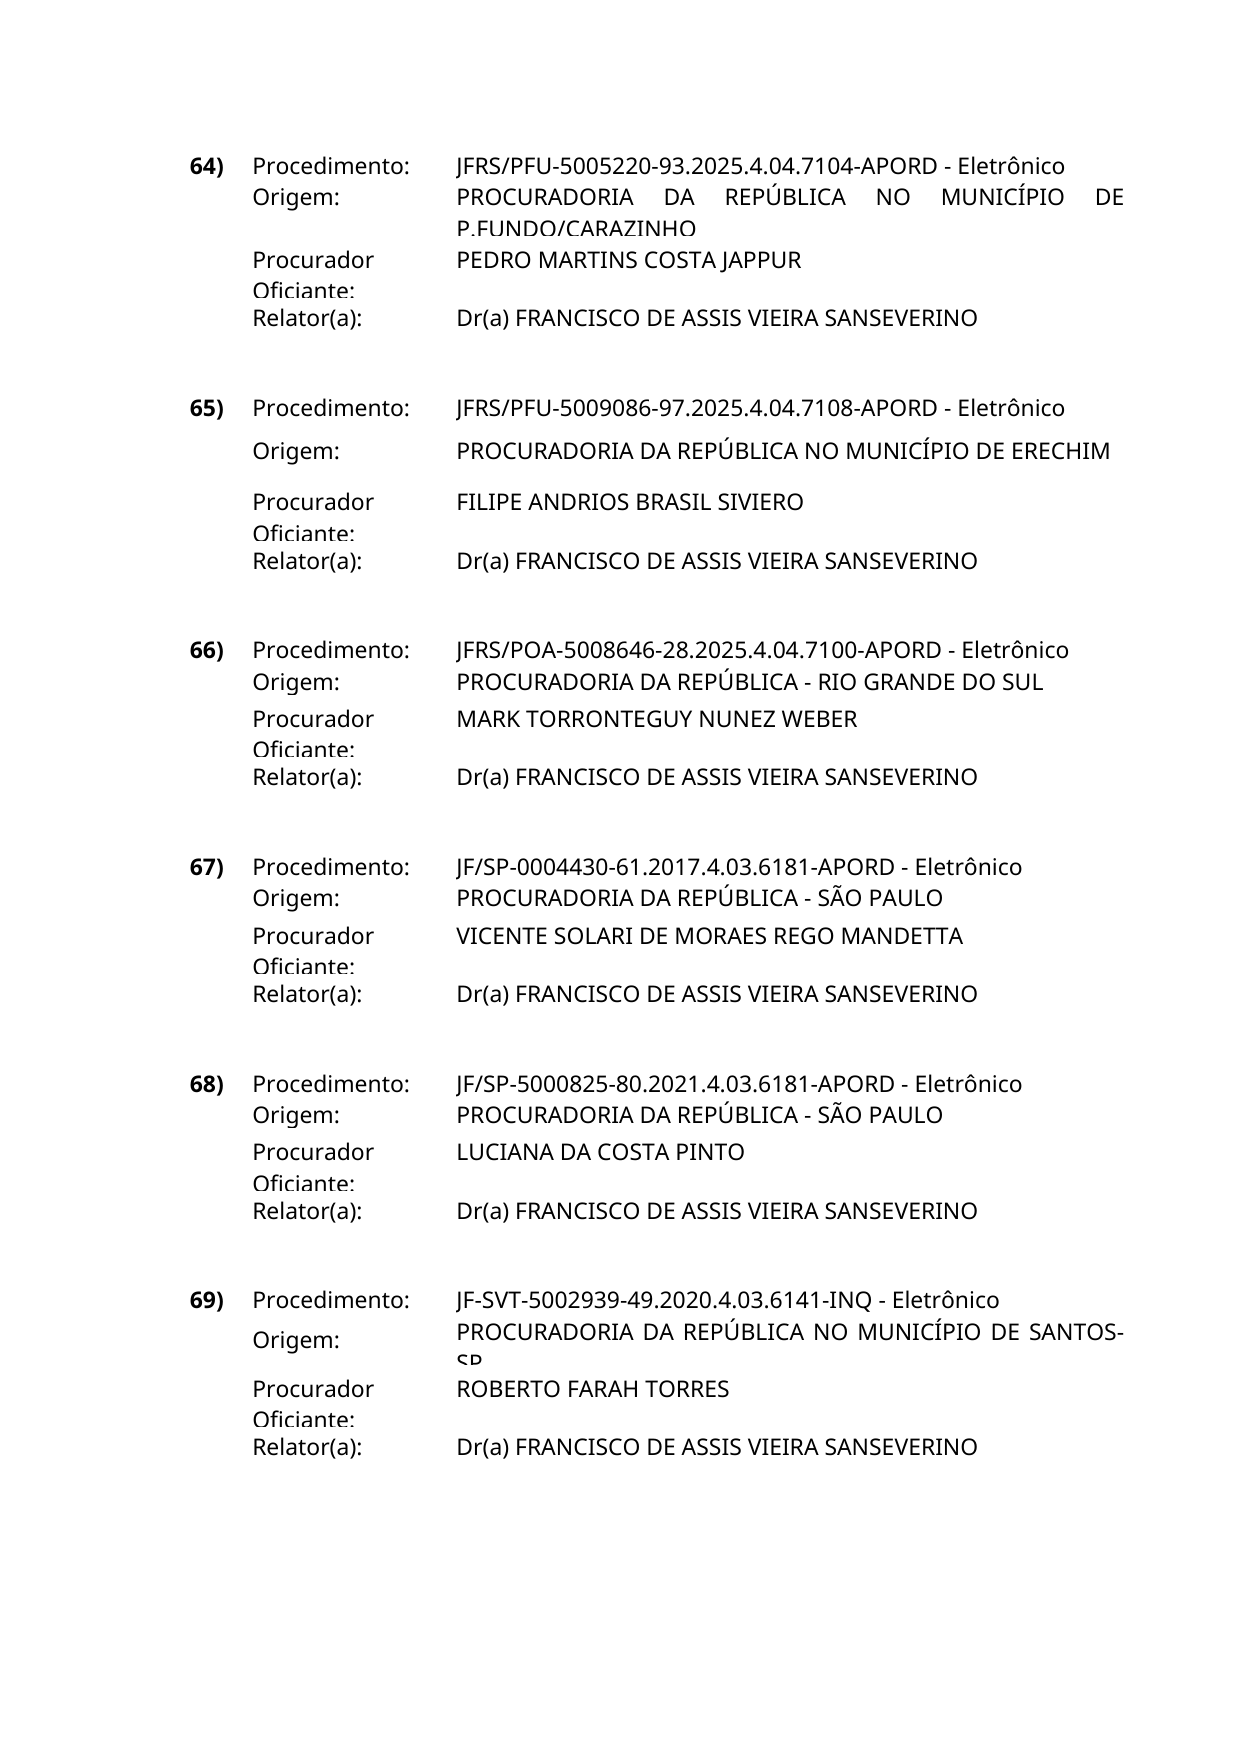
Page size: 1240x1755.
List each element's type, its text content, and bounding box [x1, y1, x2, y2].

table_cell [0, 978, 189, 1009]
table_cell [1125, 851, 1239, 880]
table_cell [252, 576, 456, 634]
table_cell [1125, 486, 1239, 538]
table_cell [190, 761, 252, 792]
table_cell [0, 545, 189, 576]
table_cell [1125, 665, 1239, 694]
table_cell [1125, 911, 1239, 919]
table_header Relator(a): [252, 1195, 456, 1224]
table_cell [456, 1365, 1125, 1373]
table_cell [456, 540, 1125, 544]
table_cell Procurador Oficiante: [252, 1136, 456, 1190]
table_cell [0, 695, 189, 703]
table_cell [0, 851, 189, 880]
table_cell Procurador Oficiante: [252, 920, 456, 974]
table_cell 65) [190, 392, 252, 421]
table_cell [0, 210, 189, 235]
table_cell JFRS/PFU-5005220-93.2025.4.04.7104-APORD - Eletrônico [456, 150, 1125, 179]
table_cell [1125, 1427, 1239, 1431]
table_cell [0, 1427, 189, 1431]
table_cell [1125, 1068, 1239, 1097]
table_cell [0, 793, 189, 851]
table_cell [456, 793, 1125, 851]
table_cell PROCURADORIA DA REPÚBLICA NO MUNICÍPIO DE ERECHIM [456, 423, 1125, 478]
table_cell [252, 1190, 456, 1194]
table_cell Procedimento: [252, 1068, 456, 1097]
table_cell MARK TORRONTEGUY NUNEZ WEBER [456, 703, 1125, 755]
table_header Dr(a) FRANCISCO DE ASSIS VIEIRA SANSEVERINO [456, 545, 1125, 574]
table_cell [1125, 150, 1239, 179]
table_cell [0, 333, 189, 392]
table_cell [1125, 298, 1239, 302]
table_cell [190, 882, 252, 911]
table_cell [0, 634, 189, 663]
table_cell [1125, 576, 1239, 634]
table_cell [190, 703, 252, 755]
table_cell [0, 882, 189, 911]
table_cell [0, 757, 189, 761]
table_cell [0, 1365, 189, 1373]
table_cell [1125, 1315, 1239, 1364]
table_cell Procurador Oficiante: [252, 244, 456, 298]
table_cell [0, 302, 189, 333]
table_cell Procedimento: [252, 851, 456, 880]
table_cell [190, 298, 252, 302]
table_cell [190, 1365, 252, 1373]
table_cell [1125, 1099, 1239, 1128]
table_cell [1125, 392, 1239, 421]
table_cell [1125, 244, 1239, 296]
table_cell [190, 911, 252, 919]
table_cell [1125, 1128, 1239, 1136]
table_header [456, 0, 1125, 150]
table_cell [0, 540, 189, 544]
table_cell [0, 423, 189, 478]
table_cell [190, 423, 252, 478]
table_cell [190, 920, 252, 972]
table_cell [190, 235, 252, 244]
table_cell [0, 920, 189, 972]
table_cell [0, 1009, 189, 1067]
table_cell [252, 333, 456, 392]
table_header [252, 0, 456, 150]
table_cell [190, 576, 252, 634]
table_cell [0, 150, 189, 179]
table_cell [0, 392, 189, 421]
table_cell PROCURADORIA DA REPÚBLICA NO MUNICÍPIO DE SANTOS-SP [456, 1315, 1125, 1364]
table_cell [1125, 974, 1239, 978]
table_cell [190, 540, 252, 544]
table_cell [252, 911, 456, 919]
table_cell Procurador Oficiante: [252, 1373, 456, 1427]
table_cell Procurador Oficiante: [252, 703, 456, 757]
table_cell [190, 181, 252, 210]
table_cell [0, 1226, 189, 1284]
table_cell [190, 1427, 252, 1431]
table_cell [252, 235, 456, 244]
table_cell PEDRO MARTINS COSTA JAPPUR [456, 244, 1125, 296]
table_cell [1125, 1190, 1239, 1194]
table_cell [0, 1284, 189, 1313]
table_cell Procedimento: [252, 392, 456, 421]
table_cell [0, 486, 189, 538]
table_cell [190, 478, 252, 486]
table_cell [456, 1427, 1125, 1431]
table_cell [190, 1226, 252, 1284]
table_cell [0, 298, 189, 302]
table_cell 67) [190, 851, 252, 880]
table_cell [1125, 695, 1239, 703]
table_cell [1125, 545, 1239, 576]
table_cell [0, 974, 189, 978]
table_cell PROCURADORIA DA REPÚBLICA - SÃO PAULO [456, 882, 1125, 911]
table_header Dr(a) FRANCISCO DE ASSIS VIEIRA SANSEVERINO [456, 761, 1125, 790]
table_cell [190, 210, 252, 235]
table_cell [1125, 1365, 1239, 1373]
table_cell [1125, 1195, 1239, 1226]
table_cell [456, 974, 1125, 978]
table_cell [190, 1315, 252, 1364]
table_cell [0, 576, 189, 634]
table_cell [456, 695, 1125, 703]
table_cell [0, 181, 189, 210]
table_cell [456, 235, 1125, 244]
table_cell [1125, 978, 1239, 1009]
table_cell [252, 1365, 456, 1373]
table_cell [252, 210, 456, 235]
table_cell [252, 1009, 456, 1067]
table_cell [456, 576, 1125, 634]
table_cell Procedimento: [252, 1284, 456, 1313]
table_cell [252, 298, 456, 302]
table_cell [456, 298, 1125, 302]
table_cell [1125, 181, 1239, 210]
table_cell [1125, 761, 1239, 792]
table_cell [190, 1128, 252, 1136]
table_cell [0, 1128, 189, 1136]
table_cell [190, 1099, 252, 1128]
table_cell [456, 911, 1125, 919]
table_cell FILIPE ANDRIOS BRASIL SIVIERO [456, 486, 1125, 538]
table_cell [0, 1190, 189, 1194]
table_cell [190, 757, 252, 761]
table_header Dr(a) FRANCISCO DE ASSIS VIEIRA SANSEVERINO [456, 302, 1125, 331]
table_cell Procedimento: [252, 634, 456, 663]
table_header [190, 0, 252, 150]
table_cell [190, 244, 252, 296]
table_header Relator(a): [252, 545, 456, 574]
table_cell [190, 974, 252, 978]
table_cell [252, 974, 456, 978]
table_header Dr(a) FRANCISCO DE ASSIS VIEIRA SANSEVERINO [456, 978, 1125, 1007]
table_cell [456, 1190, 1125, 1194]
table_cell [190, 1195, 252, 1226]
table_header [0, 0, 189, 150]
table_cell [0, 1431, 189, 1462]
table_cell [0, 761, 189, 792]
table_header Relator(a): [252, 1431, 456, 1460]
table_cell [252, 1427, 456, 1431]
table_cell PROCURADORIA DA REPÚBLICA - RIO GRANDE DO SUL [456, 665, 1125, 694]
table_cell [252, 695, 456, 703]
table_cell [1125, 1284, 1239, 1313]
table_cell [456, 333, 1125, 392]
table_cell [0, 1099, 189, 1128]
table_cell [456, 757, 1125, 761]
table_cell [1125, 920, 1239, 972]
table_cell [0, 1315, 189, 1364]
table_header [1125, 0, 1239, 150]
table_cell [190, 978, 252, 1009]
table_cell [1125, 703, 1239, 755]
table_cell [252, 1226, 456, 1284]
table_cell [0, 911, 189, 919]
table_cell [252, 757, 456, 761]
table_cell [190, 695, 252, 703]
table_cell VICENTE SOLARI DE MORAES REGO MANDETTA [456, 920, 1125, 972]
table_cell 64) [190, 150, 252, 179]
table_cell [190, 665, 252, 694]
table_cell [456, 1226, 1125, 1284]
table_cell [456, 1009, 1125, 1067]
table_cell JFRS/PFU-5009086-97.2025.4.04.7108-APORD - Eletrônico [456, 392, 1125, 421]
table_cell [0, 244, 189, 296]
table_cell JF/SP-0004430-61.2017.4.03.6181-APORD - Eletrônico [456, 851, 1125, 880]
table_cell [1125, 210, 1239, 235]
table_cell [190, 1009, 252, 1067]
table_cell ROBERTO FARAH TORRES [456, 1373, 1125, 1425]
table_cell 66) [190, 634, 252, 663]
table_cell [190, 1190, 252, 1194]
table_cell [252, 540, 456, 544]
table_cell [190, 1136, 252, 1188]
table_cell [0, 703, 189, 755]
table_header Relator(a): [252, 302, 456, 331]
table_cell Origem: [252, 423, 456, 478]
table_header Relator(a): [252, 978, 456, 1007]
table_cell PROCURADORIA DA REPÚBLICA NO MUNICÍPIO DE P.FUNDO/CARAZINHO [456, 181, 1125, 235]
table_cell Origem: [252, 1099, 456, 1128]
table_cell [1125, 1373, 1239, 1425]
table_cell [190, 793, 252, 851]
table_cell Procurador Oficiante: [252, 486, 456, 540]
table_header Dr(a) FRANCISCO DE ASSIS VIEIRA SANSEVERINO [456, 1431, 1125, 1460]
table_cell [0, 1373, 189, 1425]
table_cell [1125, 882, 1239, 911]
table_cell Origem: [252, 665, 456, 694]
table_cell Origem: [252, 1315, 456, 1364]
table_cell JF-SVT-5002939-49.2020.4.03.6141-INQ - Eletrônico [456, 1284, 1125, 1313]
table_cell Origem: [252, 181, 456, 210]
table_cell [1125, 302, 1239, 333]
table_cell [1125, 1136, 1239, 1188]
table_cell [0, 1136, 189, 1188]
table_cell [456, 1128, 1125, 1136]
table_cell [0, 665, 189, 694]
table_cell [1125, 793, 1239, 851]
table_header Relator(a): [252, 761, 456, 790]
table_cell [0, 235, 189, 244]
table_cell [190, 302, 252, 333]
table_cell [1125, 1226, 1239, 1284]
table_cell [0, 1195, 189, 1226]
table_cell [1125, 423, 1239, 478]
table_header Dr(a) FRANCISCO DE ASSIS VIEIRA SANSEVERINO [456, 1195, 1125, 1224]
table_cell [190, 333, 252, 392]
table_cell JFRS/POA-5008646-28.2025.4.04.7100-APORD - Eletrônico [456, 634, 1125, 663]
table_cell [456, 478, 1125, 486]
table_cell [1125, 540, 1239, 544]
table_cell [252, 793, 456, 851]
table_cell [190, 545, 252, 576]
table_cell 69) [190, 1284, 252, 1313]
table_cell [1125, 634, 1239, 663]
table_cell [190, 486, 252, 538]
table_cell [1125, 757, 1239, 761]
table_cell [1125, 333, 1239, 392]
table_cell Origem: [252, 882, 456, 911]
table_cell Procedimento: [252, 150, 456, 179]
table_cell [190, 1373, 252, 1425]
table_cell JF/SP-5000825-80.2021.4.03.6181-APORD - Eletrônico [456, 1068, 1125, 1097]
table_cell [0, 478, 189, 486]
table_cell [1125, 1431, 1239, 1462]
table_cell 68) [190, 1068, 252, 1097]
table_cell [252, 1128, 456, 1136]
table_cell [1125, 478, 1239, 486]
table_cell [0, 1068, 189, 1097]
table_cell [1125, 235, 1239, 244]
table_cell PROCURADORIA DA REPÚBLICA - SÃO PAULO [456, 1099, 1125, 1128]
table_cell LUCIANA DA COSTA PINTO [456, 1136, 1125, 1188]
table_cell [1125, 1009, 1239, 1067]
table_cell [252, 478, 456, 486]
table_cell [190, 1431, 252, 1462]
